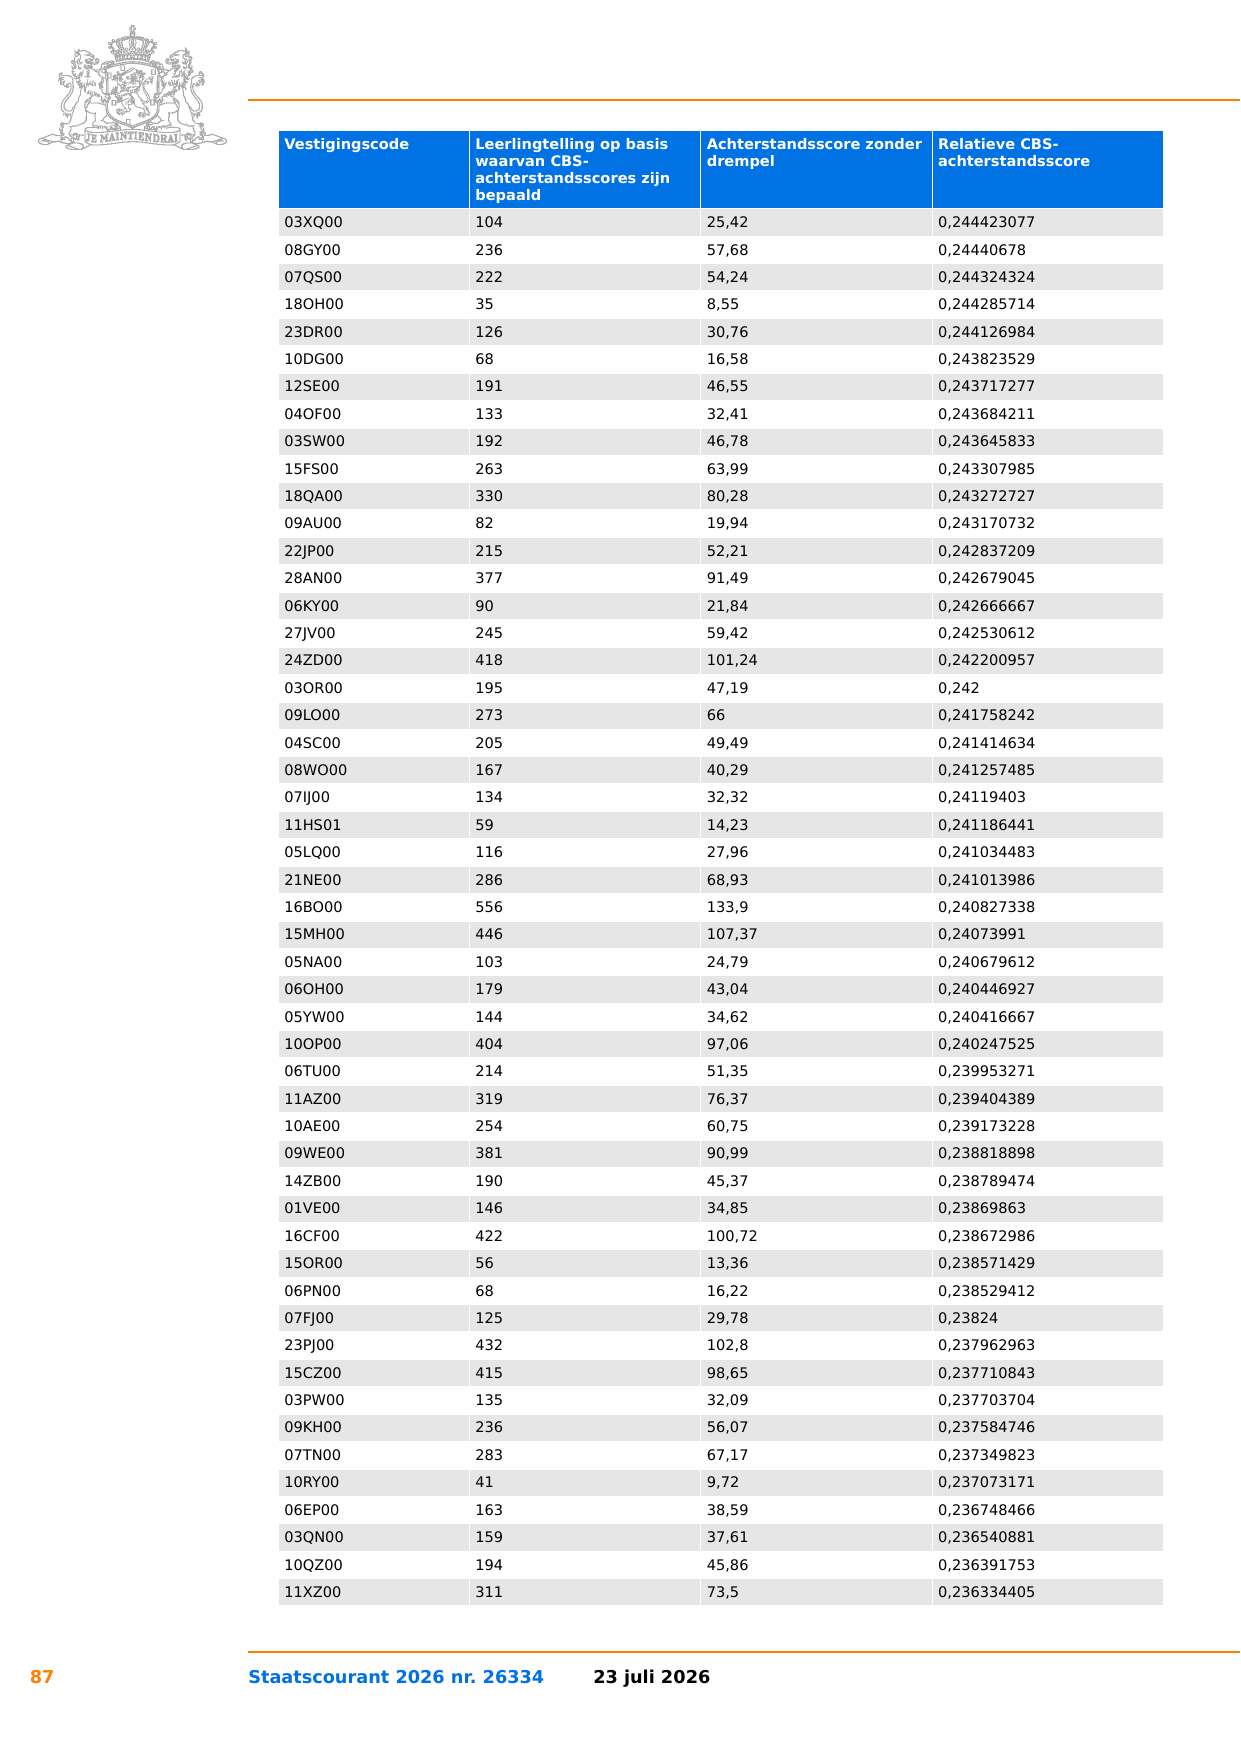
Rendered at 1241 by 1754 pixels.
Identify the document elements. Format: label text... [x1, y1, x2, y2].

table_cell 06PN00 [279, 1278, 469, 1304]
table_cell 10AE00 [279, 1113, 469, 1140]
table_cell 190 [470, 1168, 700, 1194]
table_cell 125 [470, 1305, 700, 1331]
table_cell 67,17 [701, 1442, 932, 1468]
table_cell 330 [470, 483, 700, 509]
table_cell 0,237710843 [933, 1360, 1163, 1386]
table_cell 15FS00 [279, 456, 469, 482]
table_cell 24ZD00 [279, 648, 469, 674]
table_cell 0,238571429 [933, 1250, 1163, 1277]
table_cell 25,42 [701, 209, 932, 236]
table_cell 205 [470, 730, 700, 756]
table_cell 09KH00 [279, 1415, 469, 1441]
table_cell 21,84 [701, 593, 932, 619]
table_cell 10DG00 [279, 346, 469, 373]
table_cell 57,68 [701, 237, 932, 263]
table_cell 195 [470, 675, 700, 701]
table_cell 0,236334405 [933, 1579, 1163, 1605]
table_cell 179 [470, 976, 700, 1003]
table_cell 01VE00 [279, 1196, 469, 1222]
table_cell 0,241013986 [933, 867, 1163, 893]
table_cell 06TU00 [279, 1059, 469, 1085]
table_cell 41 [470, 1470, 700, 1496]
table_cell 32,41 [701, 401, 932, 427]
table_header Achterstandsscore zonder drempel [701, 131, 932, 208]
table_cell 0,242 [933, 675, 1163, 701]
table_cell 236 [470, 1415, 700, 1441]
table_cell 35 [470, 291, 700, 318]
table_cell 0,242666667 [933, 593, 1163, 619]
table_cell 06OH00 [279, 976, 469, 1003]
table_cell 0,23824 [933, 1305, 1163, 1331]
table_cell 254 [470, 1113, 700, 1140]
table_cell 24,79 [701, 949, 932, 975]
table_cell 97,06 [701, 1031, 932, 1057]
table_cell 10OP00 [279, 1031, 469, 1057]
table_cell 0,24119403 [933, 785, 1163, 811]
table_cell 311 [470, 1579, 700, 1605]
table_cell 167 [470, 757, 700, 783]
table_cell 100,72 [701, 1223, 932, 1249]
table_cell 0,241257485 [933, 757, 1163, 783]
table_cell 07FJ00 [279, 1305, 469, 1331]
table_cell 15MH00 [279, 922, 469, 948]
table_cell 18OH00 [279, 291, 469, 318]
table_cell 133 [470, 401, 700, 427]
table_cell 07TN00 [279, 1442, 469, 1468]
table_cell 446 [470, 922, 700, 948]
table_cell 14,23 [701, 812, 932, 838]
table_cell 0,238672986 [933, 1223, 1163, 1249]
table_cell 0,239404389 [933, 1086, 1163, 1112]
table_cell 0,24440678 [933, 237, 1163, 263]
table_cell 56,07 [701, 1415, 932, 1441]
table_cell 03SW00 [279, 429, 469, 455]
table_cell 45,86 [701, 1552, 932, 1578]
table_cell 556 [470, 894, 700, 921]
table_cell 76,37 [701, 1086, 932, 1112]
table_header Relatieve CBS-achterstandsscore [933, 131, 1163, 208]
table_cell 0,237073171 [933, 1470, 1163, 1496]
table_cell 0,236540881 [933, 1524, 1163, 1551]
table_cell 0,238789474 [933, 1168, 1163, 1194]
table_cell 222 [470, 264, 700, 290]
table_cell 90 [470, 593, 700, 619]
table_cell 07QS00 [279, 264, 469, 290]
table_cell 0,244126984 [933, 319, 1163, 345]
table_cell 13,36 [701, 1250, 932, 1277]
table_cell 68 [470, 346, 700, 373]
table_cell 415 [470, 1360, 700, 1386]
table_cell 04OF00 [279, 401, 469, 427]
table_cell 133,9 [701, 894, 932, 921]
table_cell 192 [470, 429, 700, 455]
table_cell 0,241758242 [933, 703, 1163, 729]
table_cell 163 [470, 1497, 700, 1523]
table_cell 0,242679045 [933, 565, 1163, 592]
table_cell 91,49 [701, 565, 932, 592]
table_cell 18QA00 [279, 483, 469, 509]
table_cell 144 [470, 1004, 700, 1030]
table_cell 134 [470, 785, 700, 811]
table_cell 03OR00 [279, 675, 469, 701]
table_cell 08GY00 [279, 237, 469, 263]
table_cell 214 [470, 1059, 700, 1085]
table_cell 0,236391753 [933, 1552, 1163, 1578]
table_cell 15OR00 [279, 1250, 469, 1277]
table_cell 12SE00 [279, 374, 469, 400]
table_cell 381 [470, 1141, 700, 1167]
table_cell 0,241186441 [933, 812, 1163, 838]
table_cell 16,58 [701, 346, 932, 373]
table_cell 101,24 [701, 648, 932, 674]
table_cell 51,35 [701, 1059, 932, 1085]
table_cell 0,236748466 [933, 1497, 1163, 1523]
table_cell 8,55 [701, 291, 932, 318]
table_cell 0,239953271 [933, 1059, 1163, 1085]
table_cell 10QZ00 [279, 1552, 469, 1578]
table_cell 04SC00 [279, 730, 469, 756]
table_cell 0,240679612 [933, 949, 1163, 975]
table_cell 43,04 [701, 976, 932, 1003]
table_cell 06EP00 [279, 1497, 469, 1523]
table_cell 0,242200957 [933, 648, 1163, 674]
table_cell 245 [470, 620, 700, 647]
table_cell 0,237349823 [933, 1442, 1163, 1468]
table_cell 116 [470, 839, 700, 866]
table_cell 273 [470, 703, 700, 729]
table_cell 263 [470, 456, 700, 482]
table_cell 0,242530612 [933, 620, 1163, 647]
table_cell 194 [470, 1552, 700, 1578]
table_cell 9,72 [701, 1470, 932, 1496]
table_cell 15CZ00 [279, 1360, 469, 1386]
table_cell 0,240247525 [933, 1031, 1163, 1057]
table_cell 52,21 [701, 538, 932, 564]
table_cell 34,85 [701, 1196, 932, 1222]
table_cell 05LQ00 [279, 839, 469, 866]
table_cell 66 [701, 703, 932, 729]
table_cell 0,243170732 [933, 511, 1163, 537]
table_cell 46,78 [701, 429, 932, 455]
table_cell 0,240827338 [933, 894, 1163, 921]
table_cell 11AZ00 [279, 1086, 469, 1112]
table_cell 19,94 [701, 511, 932, 537]
table_cell 30,76 [701, 319, 932, 345]
table_cell 40,29 [701, 757, 932, 783]
table_cell 32,32 [701, 785, 932, 811]
table_cell 126 [470, 319, 700, 345]
table_cell 103 [470, 949, 700, 975]
table_cell 73,5 [701, 1579, 932, 1605]
table_cell 07IJ00 [279, 785, 469, 811]
table_cell 0,239173228 [933, 1113, 1163, 1140]
table_cell 23PJ00 [279, 1333, 469, 1359]
table_cell 21NE00 [279, 867, 469, 893]
table_cell 03PW00 [279, 1387, 469, 1414]
table_cell 23DR00 [279, 319, 469, 345]
table_cell 432 [470, 1333, 700, 1359]
picture [38, 25, 227, 150]
table_cell 0,24073991 [933, 922, 1163, 948]
table_cell 06KY00 [279, 593, 469, 619]
table_cell 0,237962963 [933, 1333, 1163, 1359]
table_cell 418 [470, 648, 700, 674]
table_cell 146 [470, 1196, 700, 1222]
table_cell 90,99 [701, 1141, 932, 1167]
table_cell 0,23869863 [933, 1196, 1163, 1222]
table_cell 107,37 [701, 922, 932, 948]
table_cell 38,59 [701, 1497, 932, 1523]
table_cell 0,243645833 [933, 429, 1163, 455]
table_cell 0,241414634 [933, 730, 1163, 756]
table_cell 05YW00 [279, 1004, 469, 1030]
table_cell 0,243307985 [933, 456, 1163, 482]
table_cell 29,78 [701, 1305, 932, 1331]
table_cell 16CF00 [279, 1223, 469, 1249]
table_cell 0,237584746 [933, 1415, 1163, 1441]
table_cell 0,237703704 [933, 1387, 1163, 1414]
table_cell 09AU00 [279, 511, 469, 537]
table_cell 0,240416667 [933, 1004, 1163, 1030]
table_cell 68,93 [701, 867, 932, 893]
table_cell 283 [470, 1442, 700, 1468]
table_cell 10RY00 [279, 1470, 469, 1496]
table_cell 104 [470, 209, 700, 236]
table_cell 0,244423077 [933, 209, 1163, 236]
table_cell 0,243272727 [933, 483, 1163, 509]
table_cell 16,22 [701, 1278, 932, 1304]
table_cell 59 [470, 812, 700, 838]
table_cell 135 [470, 1387, 700, 1414]
table_cell 45,37 [701, 1168, 932, 1194]
table_cell 49,49 [701, 730, 932, 756]
table_cell 27,96 [701, 839, 932, 866]
table_cell 28AN00 [279, 565, 469, 592]
table_cell 82 [470, 511, 700, 537]
table_cell 68 [470, 1278, 700, 1304]
table_cell 319 [470, 1086, 700, 1112]
table_header Vestigingscode [279, 131, 469, 208]
table_cell 0,244285714 [933, 291, 1163, 318]
table_cell 191 [470, 374, 700, 400]
table_cell 47,19 [701, 675, 932, 701]
table_cell 80,28 [701, 483, 932, 509]
table_cell 03XQ00 [279, 209, 469, 236]
table_cell 34,62 [701, 1004, 932, 1030]
table_header Leerlingtelling op basis waarvan CBS-achterstandsscores zijn bepaald [470, 131, 700, 208]
table_cell 0,242837209 [933, 538, 1163, 564]
table_cell 102,8 [701, 1333, 932, 1359]
table_cell 0,240446927 [933, 976, 1163, 1003]
table_cell 46,55 [701, 374, 932, 400]
table_cell 11XZ00 [279, 1579, 469, 1605]
table_cell 0,241034483 [933, 839, 1163, 866]
table_cell 05NA00 [279, 949, 469, 975]
table_cell 14ZB00 [279, 1168, 469, 1194]
table_cell 16BO00 [279, 894, 469, 921]
table_cell 59,42 [701, 620, 932, 647]
table_cell 0,243684211 [933, 401, 1163, 427]
table_cell 60,75 [701, 1113, 932, 1140]
table_cell 0,238818898 [933, 1141, 1163, 1167]
table_cell 422 [470, 1223, 700, 1249]
table_cell 09WE00 [279, 1141, 469, 1167]
table_cell 03QN00 [279, 1524, 469, 1551]
table_cell 08WO00 [279, 757, 469, 783]
table_cell 215 [470, 538, 700, 564]
table_cell 37,61 [701, 1524, 932, 1551]
table_cell 11HS01 [279, 812, 469, 838]
table_cell 98,65 [701, 1360, 932, 1386]
table_cell 63,99 [701, 456, 932, 482]
table_cell 32,09 [701, 1387, 932, 1414]
table_cell 404 [470, 1031, 700, 1057]
table_cell 0,243717277 [933, 374, 1163, 400]
table_cell 286 [470, 867, 700, 893]
table_cell 0,243823529 [933, 346, 1163, 373]
table_cell 09LO00 [279, 703, 469, 729]
table_cell 27JV00 [279, 620, 469, 647]
table_cell 54,24 [701, 264, 932, 290]
table_cell 159 [470, 1524, 700, 1551]
table_cell 22JP00 [279, 538, 469, 564]
table_cell 236 [470, 237, 700, 263]
table_cell 377 [470, 565, 700, 592]
table_cell 56 [470, 1250, 700, 1277]
table_cell 0,244324324 [933, 264, 1163, 290]
table_cell 0,238529412 [933, 1278, 1163, 1304]
